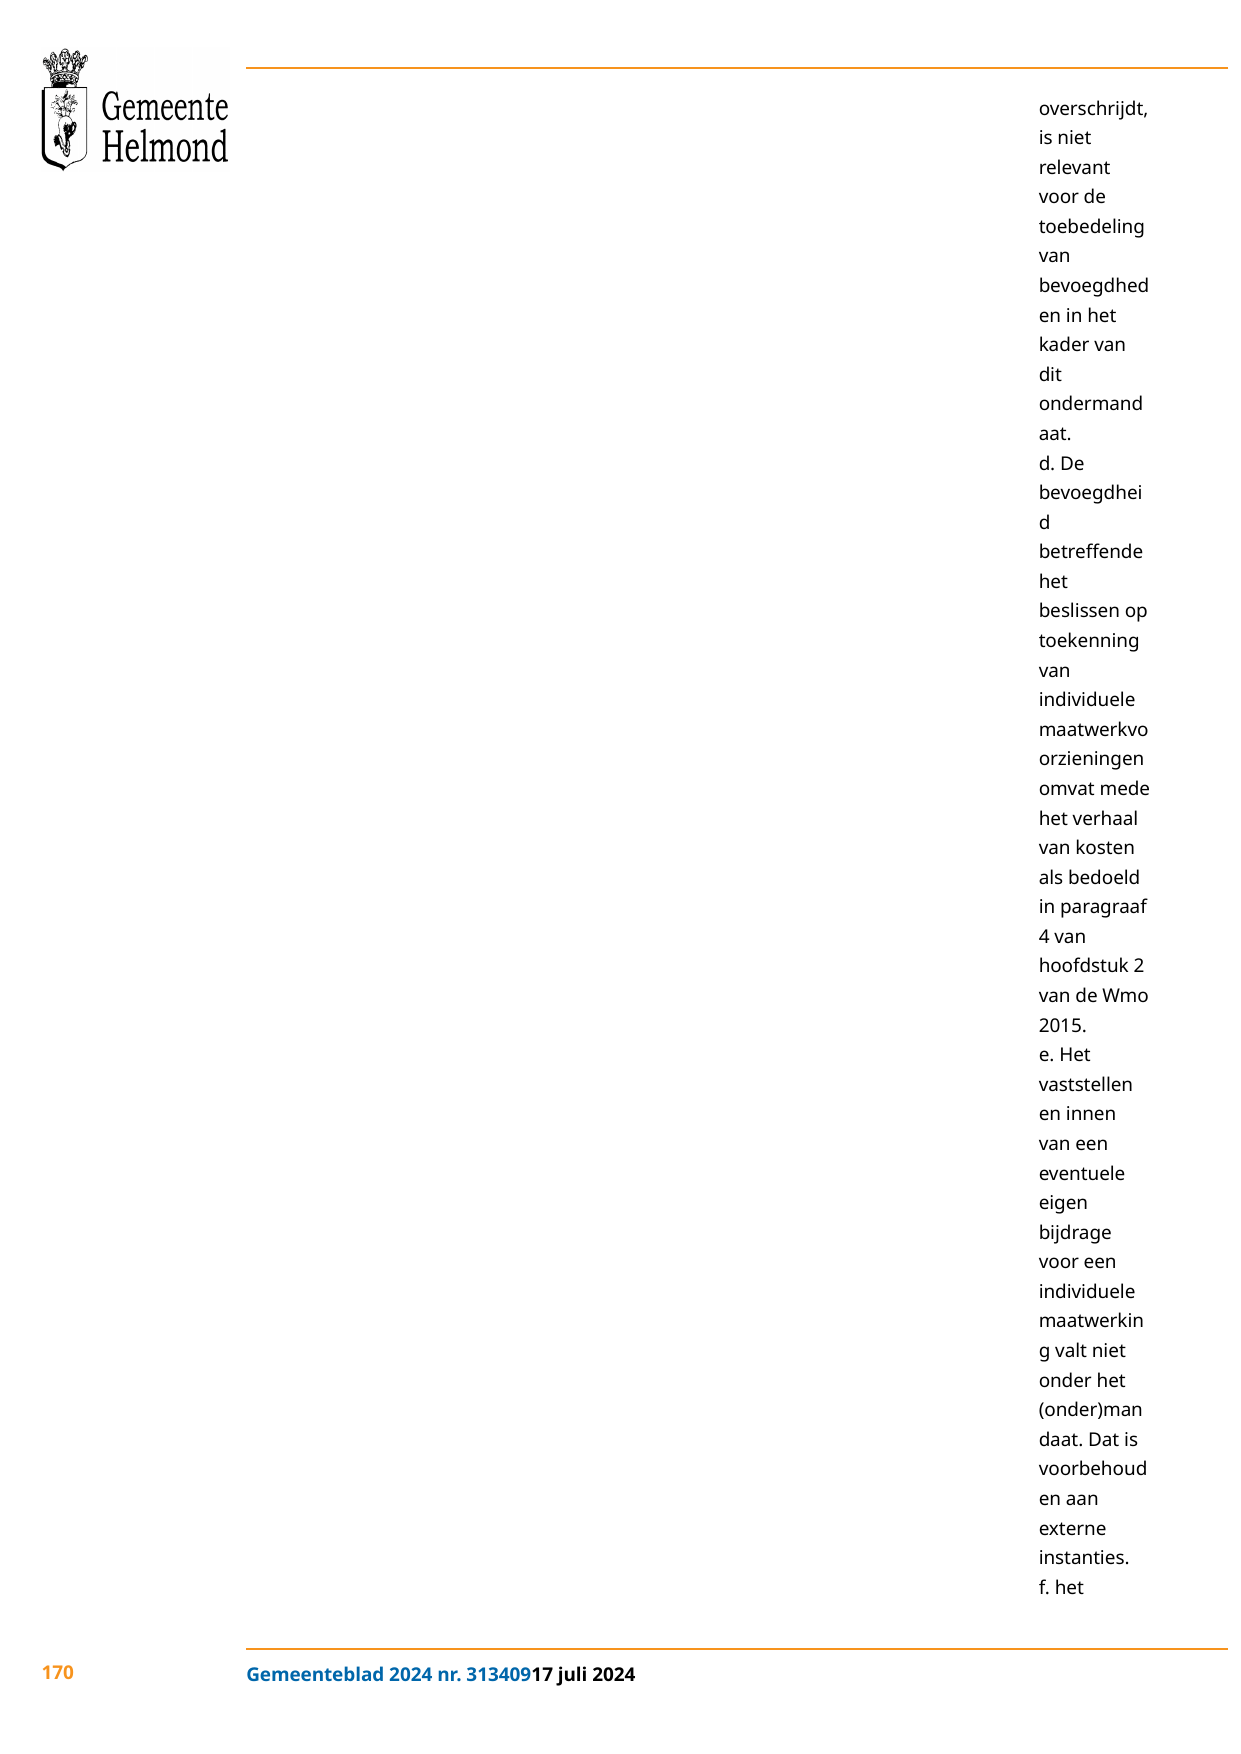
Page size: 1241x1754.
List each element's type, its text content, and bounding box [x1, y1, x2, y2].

table_cell [361, 95, 474, 1600]
table_cell [474, 95, 587, 1600]
table_cell [587, 95, 700, 1600]
table_cell [926, 95, 1038, 1600]
picture [41, 47, 231, 172]
table_cell [700, 95, 813, 1600]
table_cell [248, 95, 361, 1600]
table_cell [813, 95, 926, 1600]
table_cell overschrijdt, is niet relevant voor de toebedeling van bevoegdheden in het kader van dit ondermandaat. d. De bevoegdheid betreffende het beslissen op toekenning van individuele maatwerkvoorzieningen omvat mede het verhaal van kosten als bedoeld in paragraaf 4 van hoofdstuk 2 van de Wmo 2015. e. Het vaststellen en innen van een eventuele eigen bijdrage voor een individuele maatwerking valt niet onder het (onder)mandaat. Dat is voorbehouden aan externe instanties. f. het [1039, 95, 1152, 1600]
